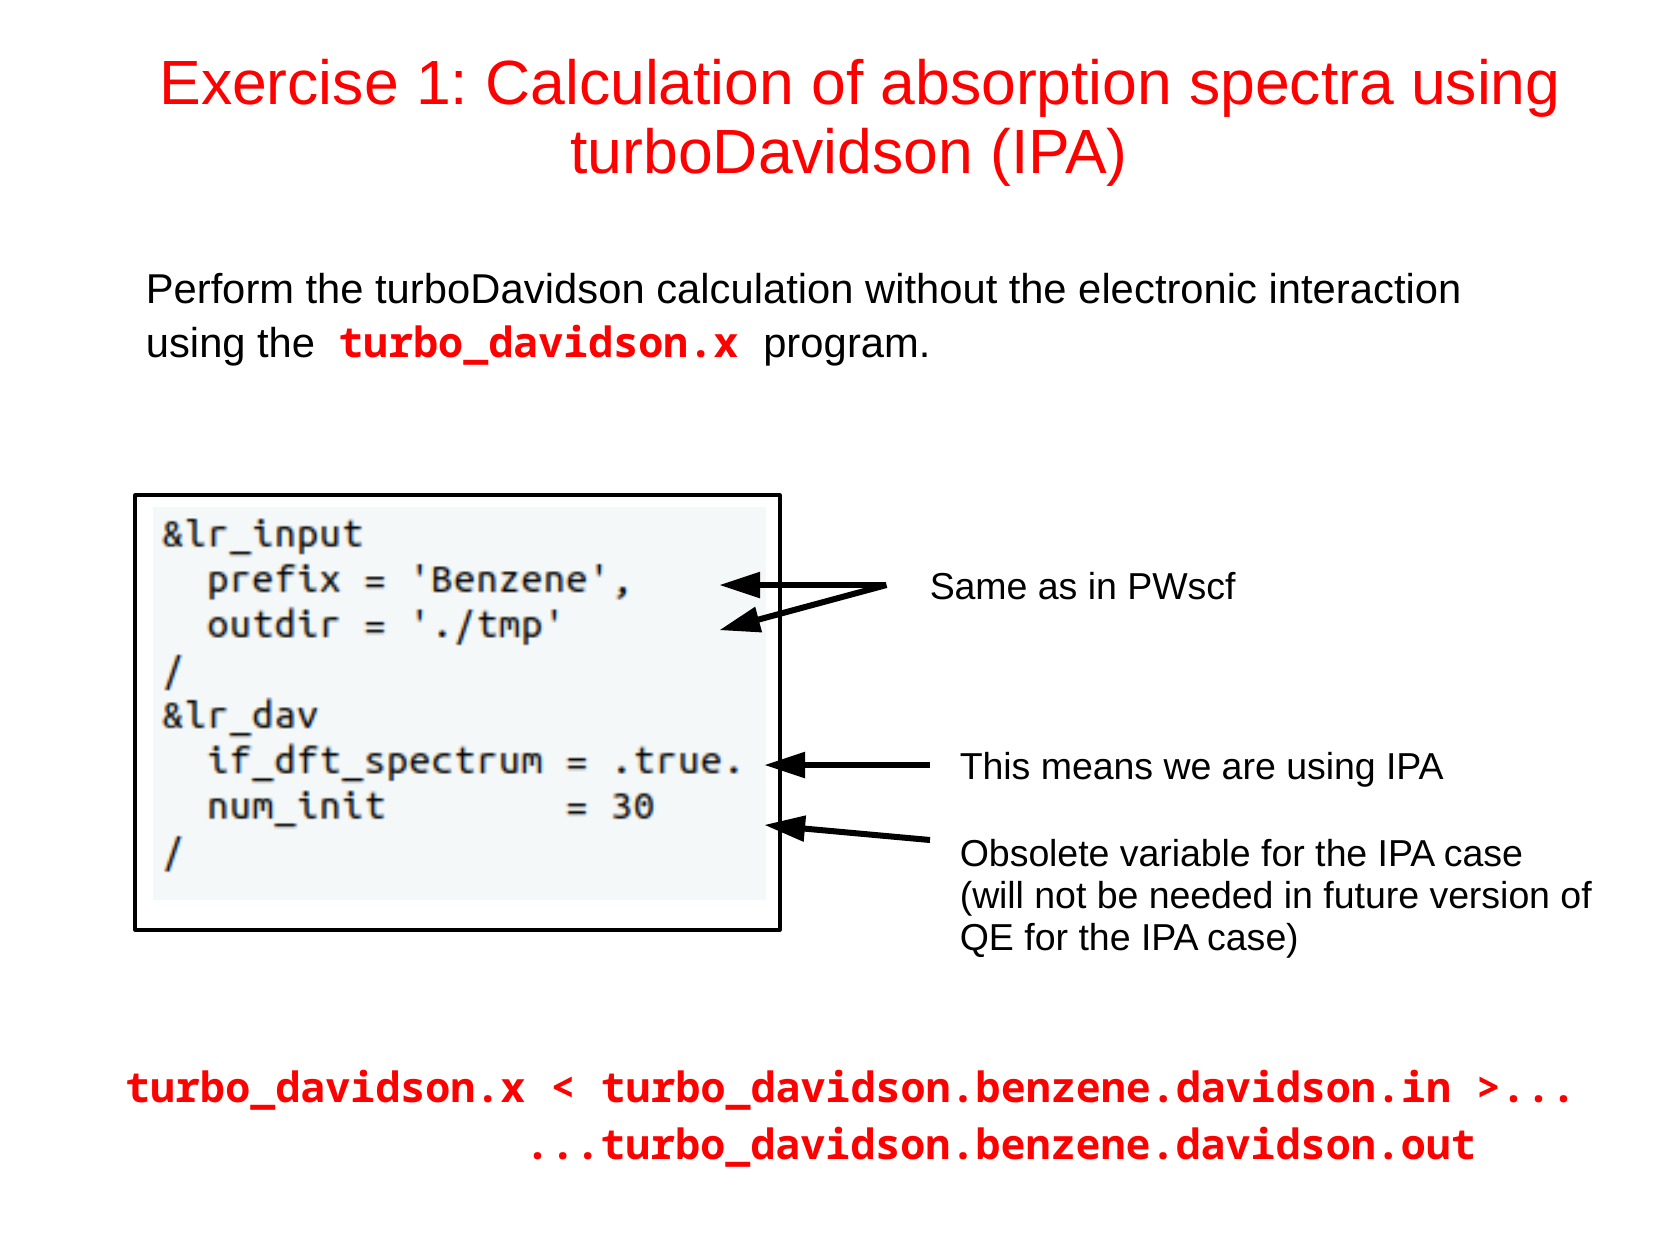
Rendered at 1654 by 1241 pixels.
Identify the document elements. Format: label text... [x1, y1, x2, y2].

picture [153, 507, 766, 901]
list Perform the turboDavidson calculation without the electronic interaction using the turbo_davidson.x program. [75, 266, 1564, 391]
text_box turbo_davidson.x < turbo_davidson.benzene.davidson.in >... ...turbo_davidson.benzene.davidson.out [75, 1050, 1617, 1160]
text_box Same as in PWscf [915, 558, 1251, 616]
text_box Exercise 1: Calculation of absorption spectra using turboDavidson (IPA) [15, 33, 1654, 202]
text_box Obsolete variable for the IPA case (will not be needed in future version of QE for the IPA case) [945, 825, 1619, 966]
text_box This means we are using IPA [945, 738, 1463, 796]
